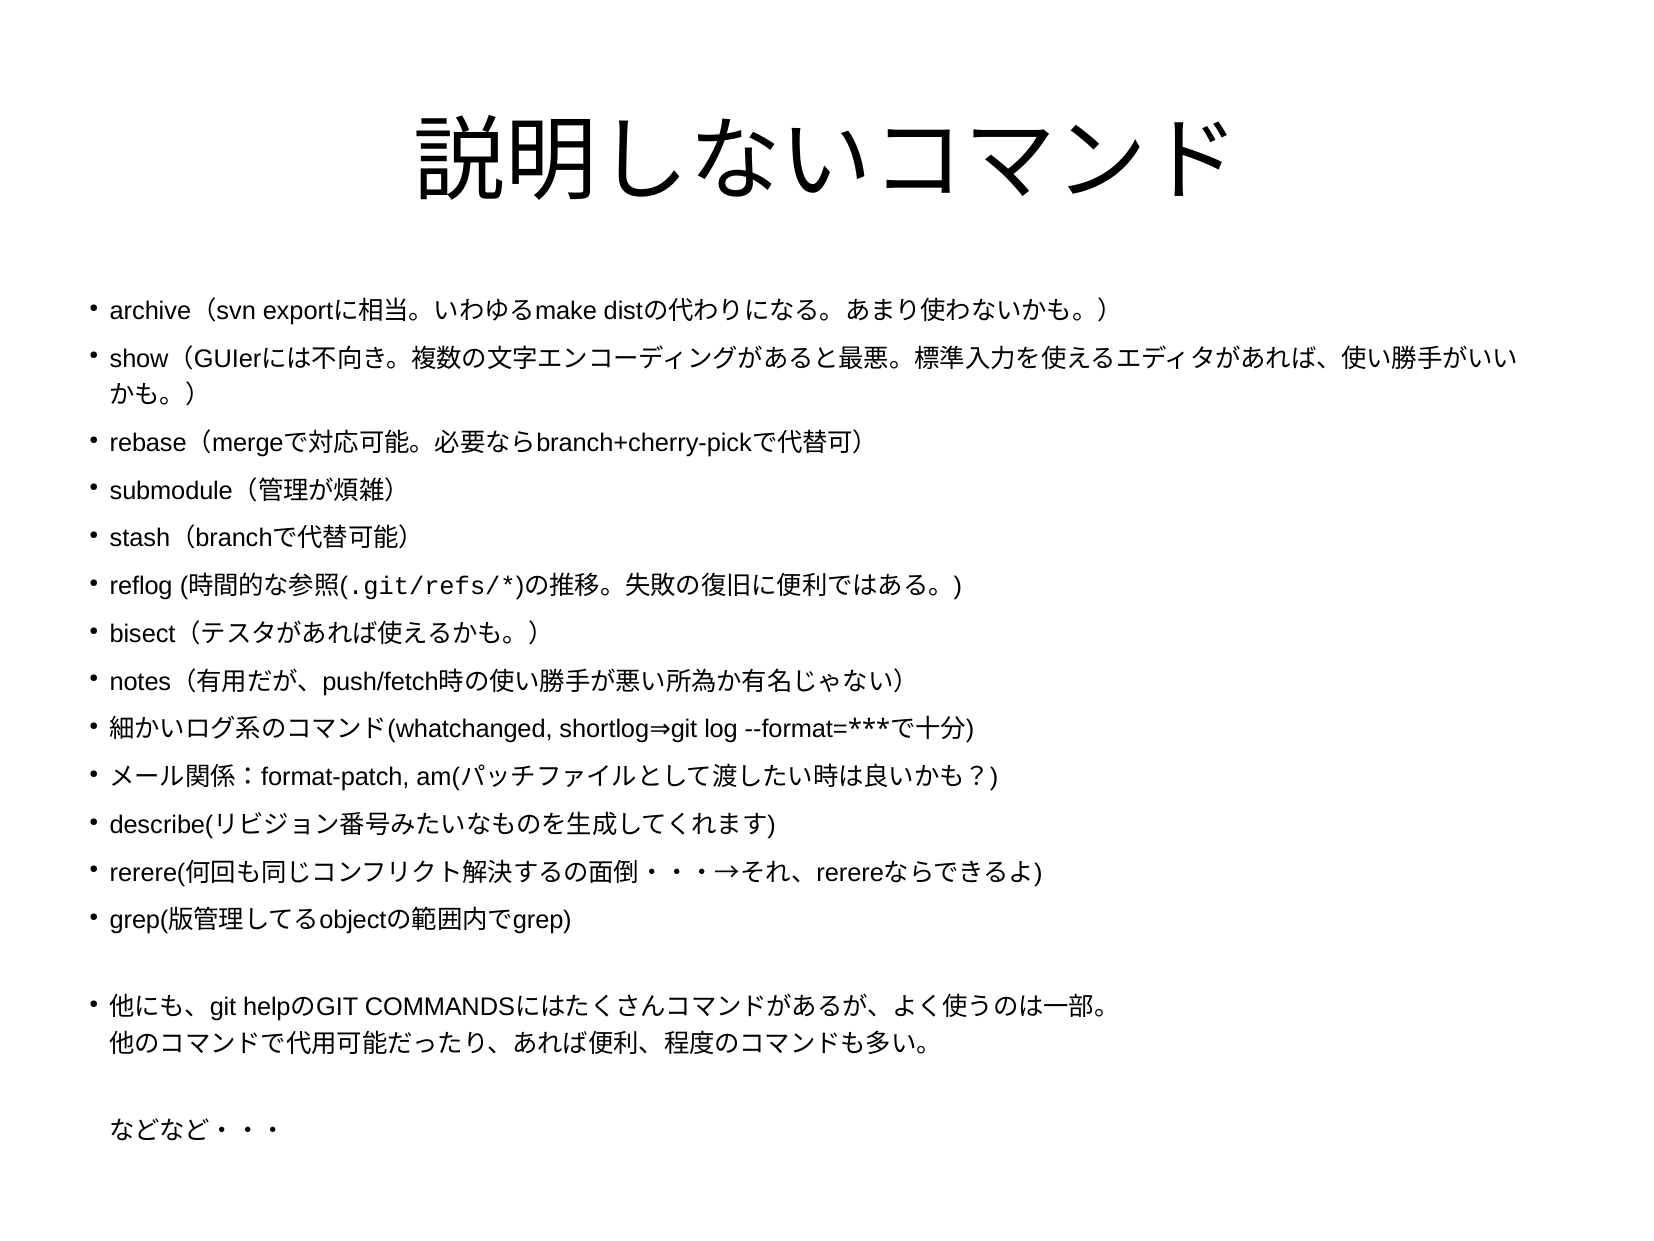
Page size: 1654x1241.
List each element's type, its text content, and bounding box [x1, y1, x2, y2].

list archive（svn exportに相当。いわゆるmake distの代わりになる。あまり使わないかも。） show（GUIerには不向き。複数の文字エンコーディングがあると最悪。標準入力を使えるエディタがあれば、使い勝手がいいかも。） rebase（mergeで対応可能。必要ならbranch+cherry-pickで代替可） submodule（管理が煩雑） stash（branchで代替可能） reflog (時間的な参照(.git/refs/*)の推移。失敗の復旧に便利ではある。) bisect（テスタがあれば使えるかも。） notes（有用だが、push/fetch時の使い勝手が悪い所為か有名じゃない） 細かいログ系のコマンド(whatchanged, shortlog⇒git log --format=***で十分) メール関係：format-patch, am(パッチファイルとして渡したい時は良いかも？) describe(リビジョン番号みたいなものを生成してくれます) rerere(何回も同じコンフリクト解決するの面倒・・・→それ、rerereならできるよ) grep(版管理してるobjectの範囲内でgrep) 他にも、git helpのGIT COMMANDSにはたくさんコマンドがあるが、よく使うのは一部。 他のコマンドで代用可能だったり、あれば便利、程度のコマンドも多い。 などなど・・・ [82, 290, 1538, 1170]
title 説明しないコマンド [82, 49, 1571, 257]
